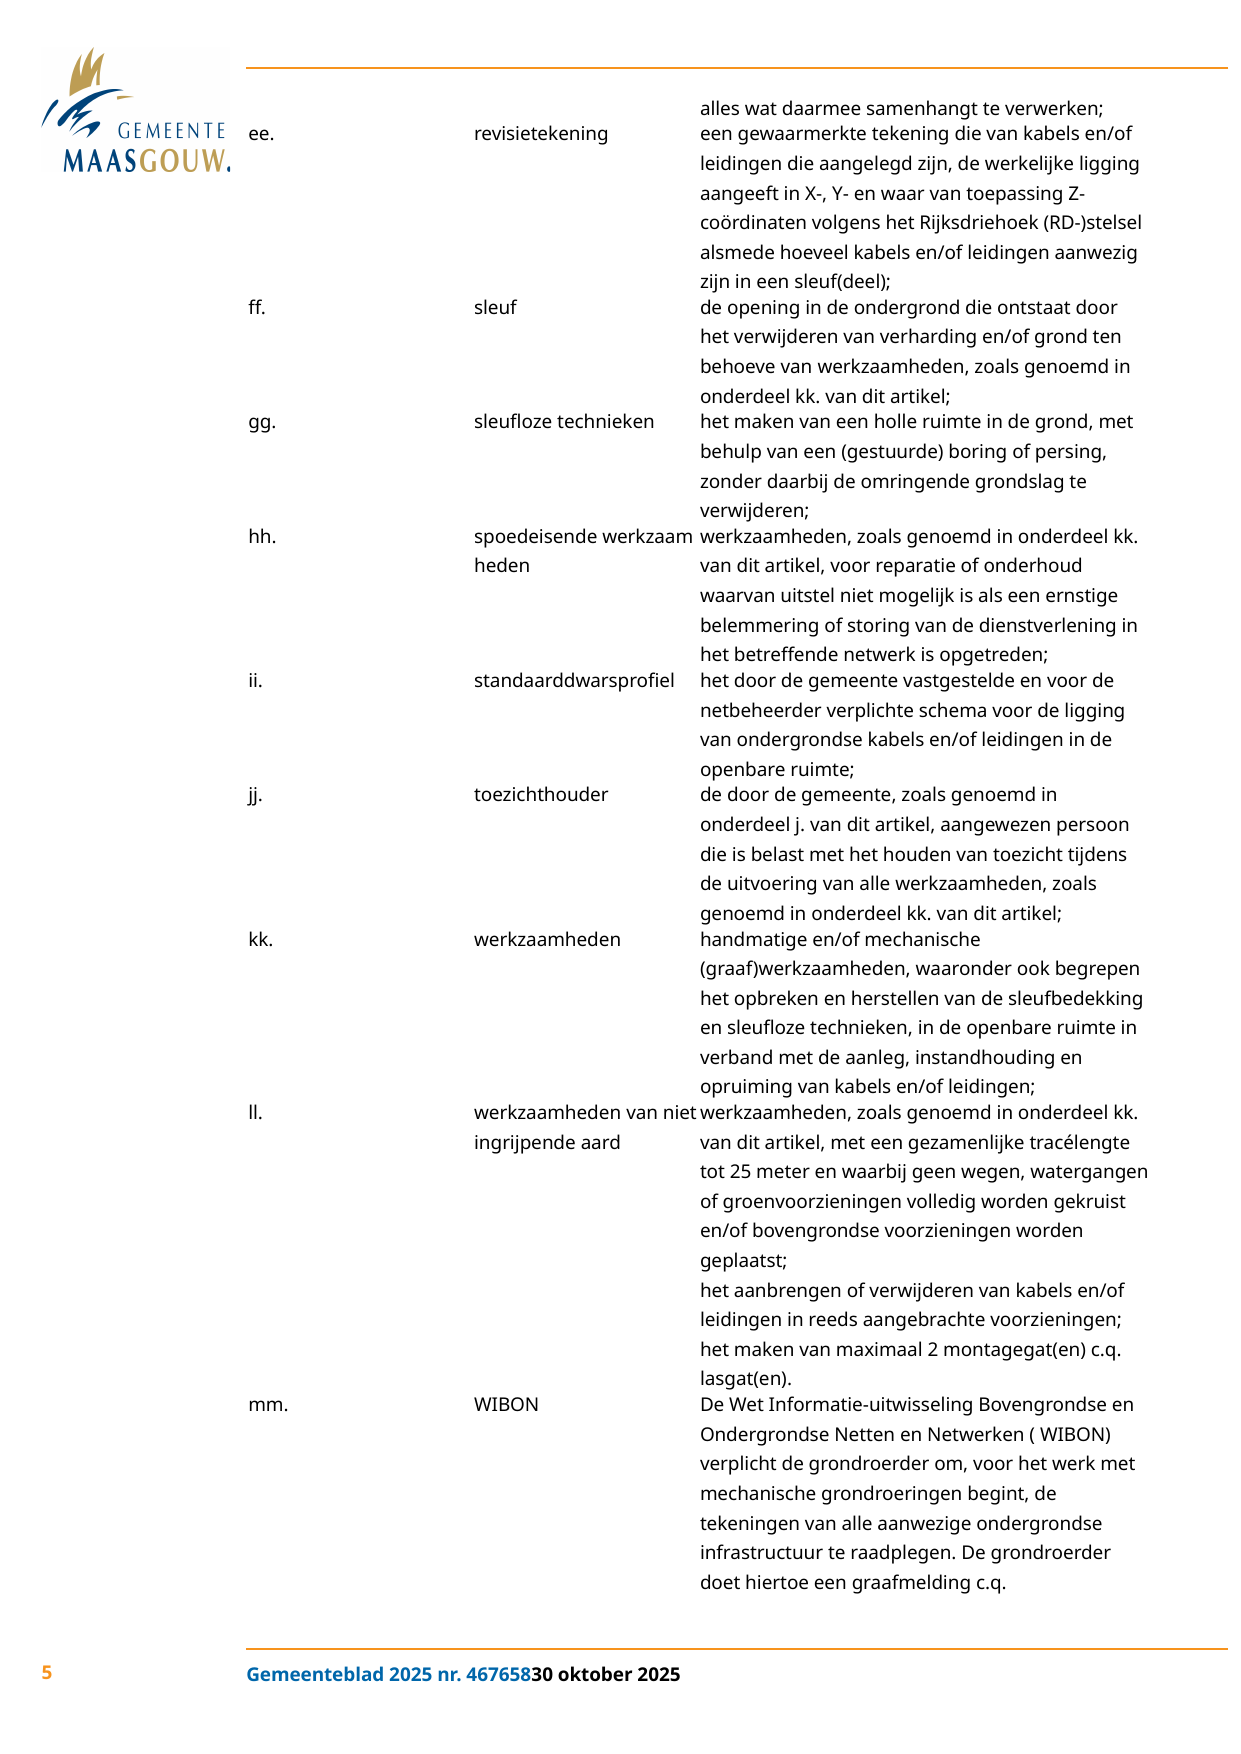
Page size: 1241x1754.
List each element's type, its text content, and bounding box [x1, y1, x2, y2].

table_cell ff. [248, 294, 474, 409]
table_cell ll. [248, 1099, 474, 1391]
table_cell sleuf [474, 294, 700, 409]
table_cell het maken van een holle ruimte in de grond, met behulp van een (gestuurde) boring of persing, zonder daarbij de omringende grondslag te verwijderen; [700, 409, 1152, 523]
table_cell het door de gemeente vastgestelde en voor de netbeheerder verplichte schema voor de ligging van ondergrondse kabels en/of leidingen in de openbare ruimte; [700, 667, 1152, 782]
table_cell De Wet Informatie-uitwisseling Bovengrondse en Ondergrondse Netten en Netwerken ( WIBON) verplicht de grondroerder om, voor het werk met mechanische grondroeringen begint, de tekeningen van alle aanwezige ondergrondse infrastructuur te raadplegen. De grondroerder doet hiertoe een graafmelding c.q. [700, 1391, 1152, 1594]
table_cell kk. [248, 926, 474, 1099]
table_cell toezichthouder [474, 782, 700, 926]
table_cell de door de gemeente, zoals genoemd in onderdeel j. van dit artikel, aangewezen persoon die is belast met het houden van toezicht tijdens de uitvoering van alle werkzaamheden, zoals genoemd in onderdeel kk. van dit artikel; [700, 782, 1152, 926]
table_cell werkzaamheden, zoals genoemd in onderdeel kk. van dit artikel, voor reparatie of onderhoud waarvan uitstel niet mogelijk is als een ernstige belemmering of storing van de dienstverlening in het betreffende netwerk is opgetreden; [700, 523, 1152, 667]
table_cell handmatige en/of mechanische (graaf)werkzaamheden, waaronder ook begrepen het opbreken en herstellen van de sleufbedekking en sleufloze technieken, in de openbare ruimte in verband met de aanleg, instandhouding en opruiming van kabels en/of leidingen; [700, 926, 1152, 1099]
table_cell standaarddwarsprofiel [474, 667, 700, 782]
table_cell alles wat daarmee samenhangt te verwerken; [700, 95, 1152, 121]
table_cell spoedeisende werkzaamheden [474, 523, 700, 667]
table_cell [248, 95, 474, 121]
table_cell sleufloze technieken [474, 409, 700, 523]
picture [41, 47, 231, 172]
table_cell revisietekening [474, 121, 700, 294]
table_cell ii. [248, 667, 474, 782]
table_cell werkzaamheden [474, 926, 700, 1099]
table_cell [474, 95, 700, 121]
table_cell ee. [248, 121, 474, 294]
table_cell werkzaamheden van niet ingrijpende aard [474, 1099, 700, 1391]
table_cell jj. [248, 782, 474, 926]
table_cell mm. [248, 1391, 474, 1594]
table_cell werkzaamheden, zoals genoemd in onderdeel kk. van dit artikel, met een gezamenlijke tracélengte tot 25 meter en waarbij geen wegen, watergangen of groenvoorzieningen volledig worden gekruist en/of bovengrondse voorzieningen worden geplaatst; het aanbrengen of verwijderen van kabels en/of leidingen in reeds aangebrachte voorzieningen; het maken van maximaal 2 montagegat(en) c.q. lasgat(en). [700, 1099, 1152, 1391]
table_cell hh. [248, 523, 474, 667]
table_cell een gewaarmerkte tekening die van kabels en/of leidingen die aangelegd zijn, de werkelijke ligging aangeeft in X-, Y- en waar van toepassing Z- coördinaten volgens het Rijksdriehoek (RD-)stelsel alsmede hoeveel kabels en/of leidingen aanwezig zijn in een sleuf(deel); [700, 121, 1152, 294]
table_cell de opening in de ondergrond die ontstaat door het verwijderen van verharding en/of grond ten behoeve van werkzaamheden, zoals genoemd in onderdeel kk. van dit artikel; [700, 294, 1152, 409]
table_cell gg. [248, 409, 474, 523]
table_cell WIBON [474, 1391, 700, 1594]
